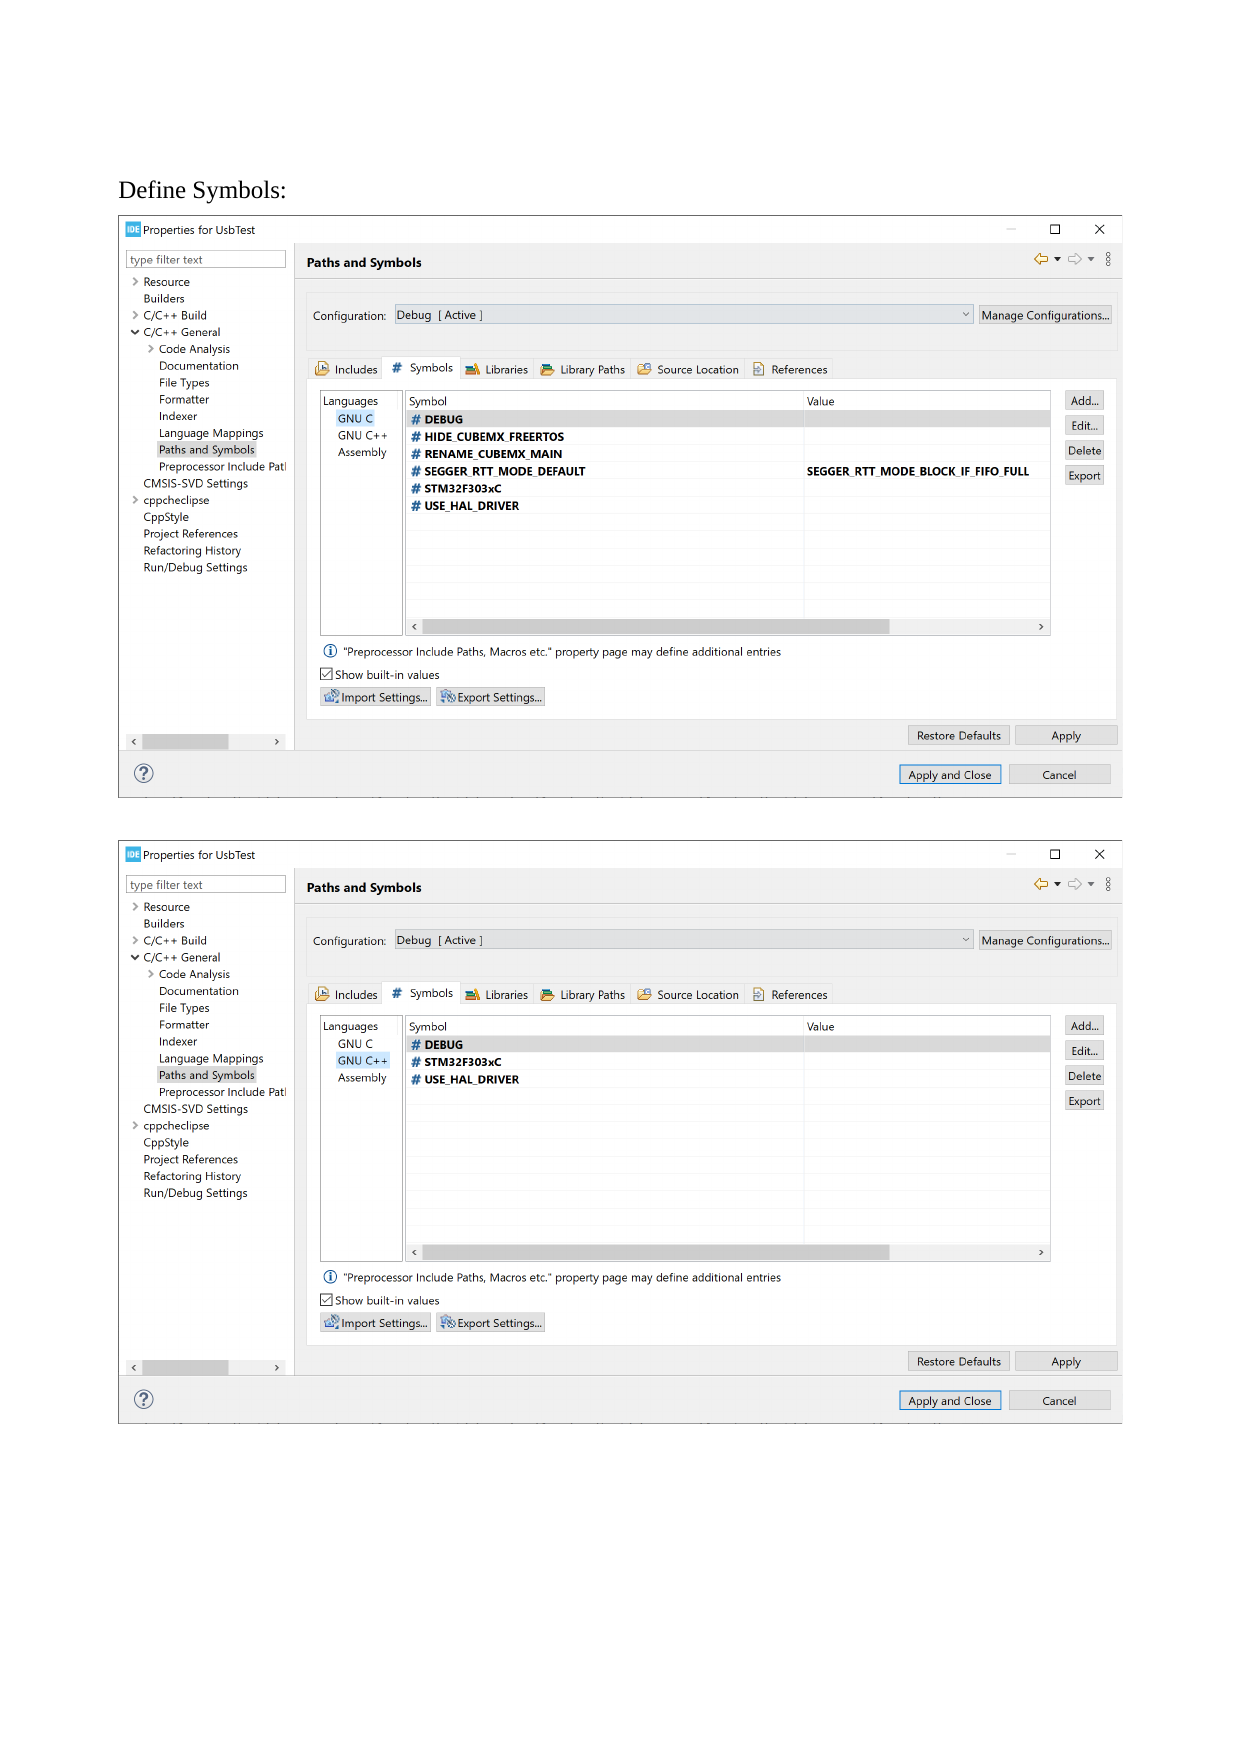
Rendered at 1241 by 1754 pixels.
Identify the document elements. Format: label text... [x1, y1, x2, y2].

picture [118, 840, 1123, 1424]
text Define Symbols: [118, 176, 1122, 204]
picture [118, 215, 1123, 798]
